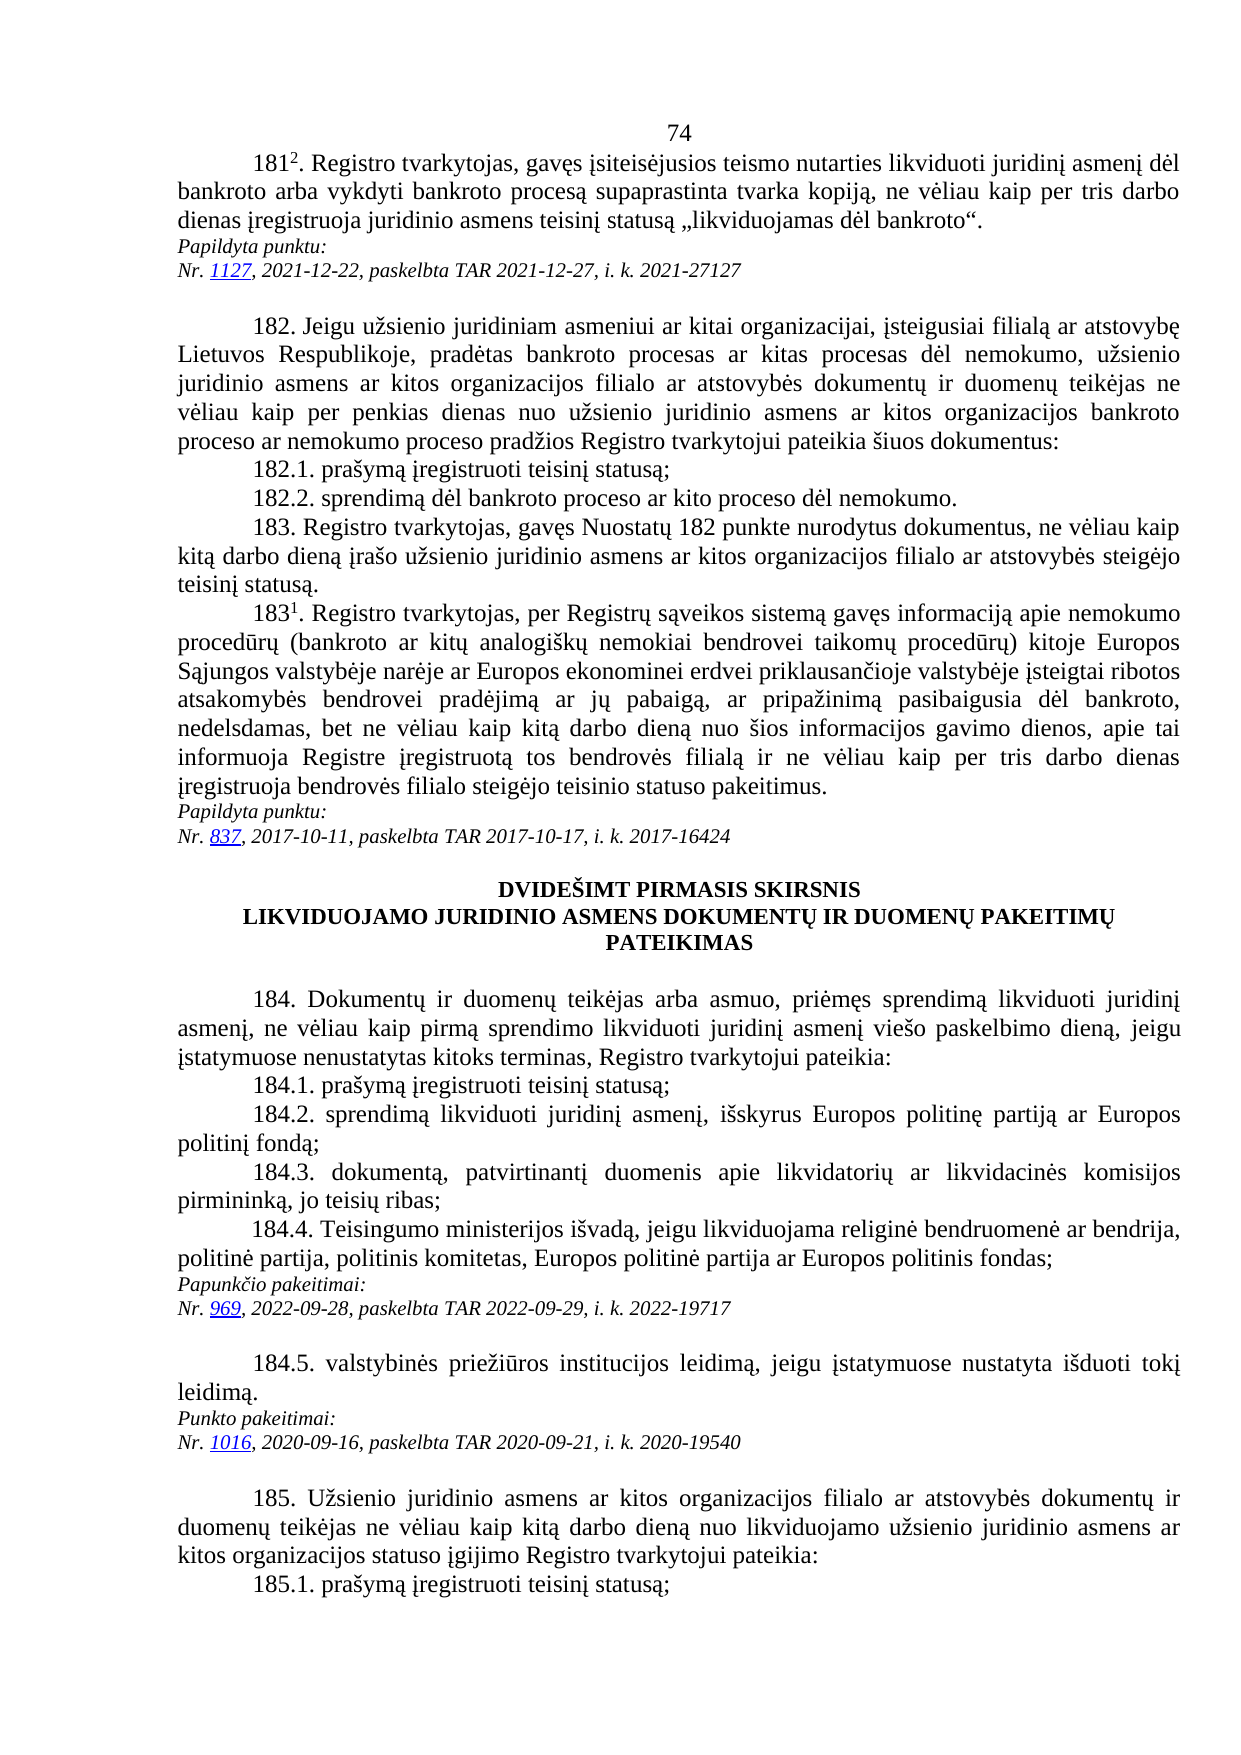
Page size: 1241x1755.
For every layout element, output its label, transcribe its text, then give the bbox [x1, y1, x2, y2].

text Punkto pakeitimai: [177, 1406, 1181, 1430]
text 184. Dokumentų ir duomenų teikėjas arba asmuo, priėmęs sprendimą likviduoti juridinį asmenį, ne vėliau kaip pirmą sprendimo likviduoti juridinį asmenį viešo paskelbimo dieną, jeigu įstatymuose nenustatytas kitoks terminas, Registro tvarkytojui pateikia: [177, 984, 1181, 1070]
text 182.1. prašymą įregistruoti teisinį statusą; [177, 454, 1181, 483]
text Papunkčio pakeitimai: [177, 1272, 1181, 1296]
text 182.2. sprendimą dėl bankroto proceso ar kito proceso dėl nemokumo. [177, 483, 1181, 512]
text LIKVIDUOJAMO JURIDINIO ASMENS DOKUMENTŲ IR DUOMENŲ PAKEITIMŲ PATEIKIMAS [177, 903, 1181, 955]
text Nr. 837, 2017-10-11, paskelbta TAR 2017-10-17, i. k. 2017-16424 [177, 823, 1181, 848]
text 184.1. prašymą įregistruoti teisinį statusą; [177, 1070, 1181, 1099]
text 183. Registro tvarkytojas, gavęs Nuostatų 182 punkte nurodytus dokumentus, ne vėliau kaip kitą darbo dieną įrašo užsienio juridinio asmens ar kitos organizacijos filialo ar atstovybės steigėjo teisinį statusą. [177, 512, 1181, 598]
text Papildyta punktu: [177, 799, 1181, 823]
text Papildyta punktu: [177, 234, 1181, 258]
text 184.5. valstybinės priežiūros institucijos leidimą, jeigu įstatymuose nustatyta išduoti tokį leidimą. [177, 1348, 1181, 1406]
text 185.1. prašymą įregistruoti teisinį statusą; [177, 1569, 1181, 1598]
text 184.2. sprendimą likviduoti juridinį asmenį, išskyrus Europos politinę partiją ar Europos politinį fondą; [177, 1099, 1181, 1157]
text 1812. Registro tvarkytojas, gavęs įsiteisėjusios teismo nutarties likviduoti juridinį asmenį dėl bankroto arba vykdyti bankroto procesą supaprastinta tvarka kopiją, ne vėliau kaip per tris darbo dienas įregistruoja juridinio asmens teisinį statusą „likviduojamas dėl bankroto“. [177, 148, 1181, 234]
text Nr. 1127, 2021-12-22, paskelbta TAR 2021-12-27, i. k. 2021-27127 [177, 258, 1181, 282]
text 185. Užsienio juridinio asmens ar kitos organizacijos filialo ar atstovybės dokumentų ir duomenų teikėjas ne vėliau kaip kitą darbo dieną nuo likviduojamo užsienio juridinio asmens ar kitos organizacijos statuso įgijimo Registro tvarkytojui pateikia: [177, 1483, 1181, 1569]
text 182. Jeigu užsienio juridiniam asmeniui ar kitai organizacijai, įsteigusiai filialą ar atstovybę Lietuvos Respublikoje, pradėtas bankroto procesas ar kitas procesas dėl nemokumo, užsienio juridinio asmens ar kitos organizacijos filialo ar atstovybės dokumentų ir duomenų teikėjas ne vėliau kaip per penkias dienas nuo užsienio juridinio asmens ar kitos organizacijos bankroto proceso ar nemokumo proceso pradžios Registro tvarkytojui pateikia šiuos dokumentus: [177, 311, 1181, 454]
text DVIDEŠIMT PIRMASIS SKIRSNIS [177, 876, 1181, 903]
text 184.3. dokumentą, patvirtinantį duomenis apie likvidatorių ar likvidacinės komisijos pirmininką, jo teisių ribas; [177, 1157, 1181, 1214]
text 184.4. Teisingumo ministerijos išvadą, jeigu likviduojama religinė bendruomenė ar bendrija, politinė partija, politinis komitetas, Europos politinė partija ar Europos politinis fondas; [177, 1214, 1181, 1272]
text Nr. 969, 2022-09-28, paskelbta TAR 2022-09-29, i. k. 2022-19717 [177, 1296, 1181, 1320]
text Nr. 1016, 2020-09-16, paskelbta TAR 2020-09-21, i. k. 2020-19540 [177, 1430, 1181, 1454]
text 1831. Registro tvarkytojas, per Registrų sąveikos sistemą gavęs informaciją apie nemokumo procedūrų (bankroto ar kitų analogiškų nemokiai bendrovei taikomų procedūrų) kitoje Europos Sąjungos valstybėje narėje ar Europos ekonominei erdvei priklausančioje valstybėje įsteigtai ribotos atsakomybės bendrovei pradėjimą ar jų pabaigą, ar pripažinimą pasibaigusia dėl bankroto, nedelsdamas, bet ne vėliau kaip kitą darbo dieną nuo šios informacijos gavimo dienos, apie tai informuoja Registre įregistruotą tos bendrovės filialą ir ne vėliau kaip per tris darbo dienas įregistruoja bendrovės filialo steigėjo teisinio statuso pakeitimus. [177, 598, 1181, 799]
